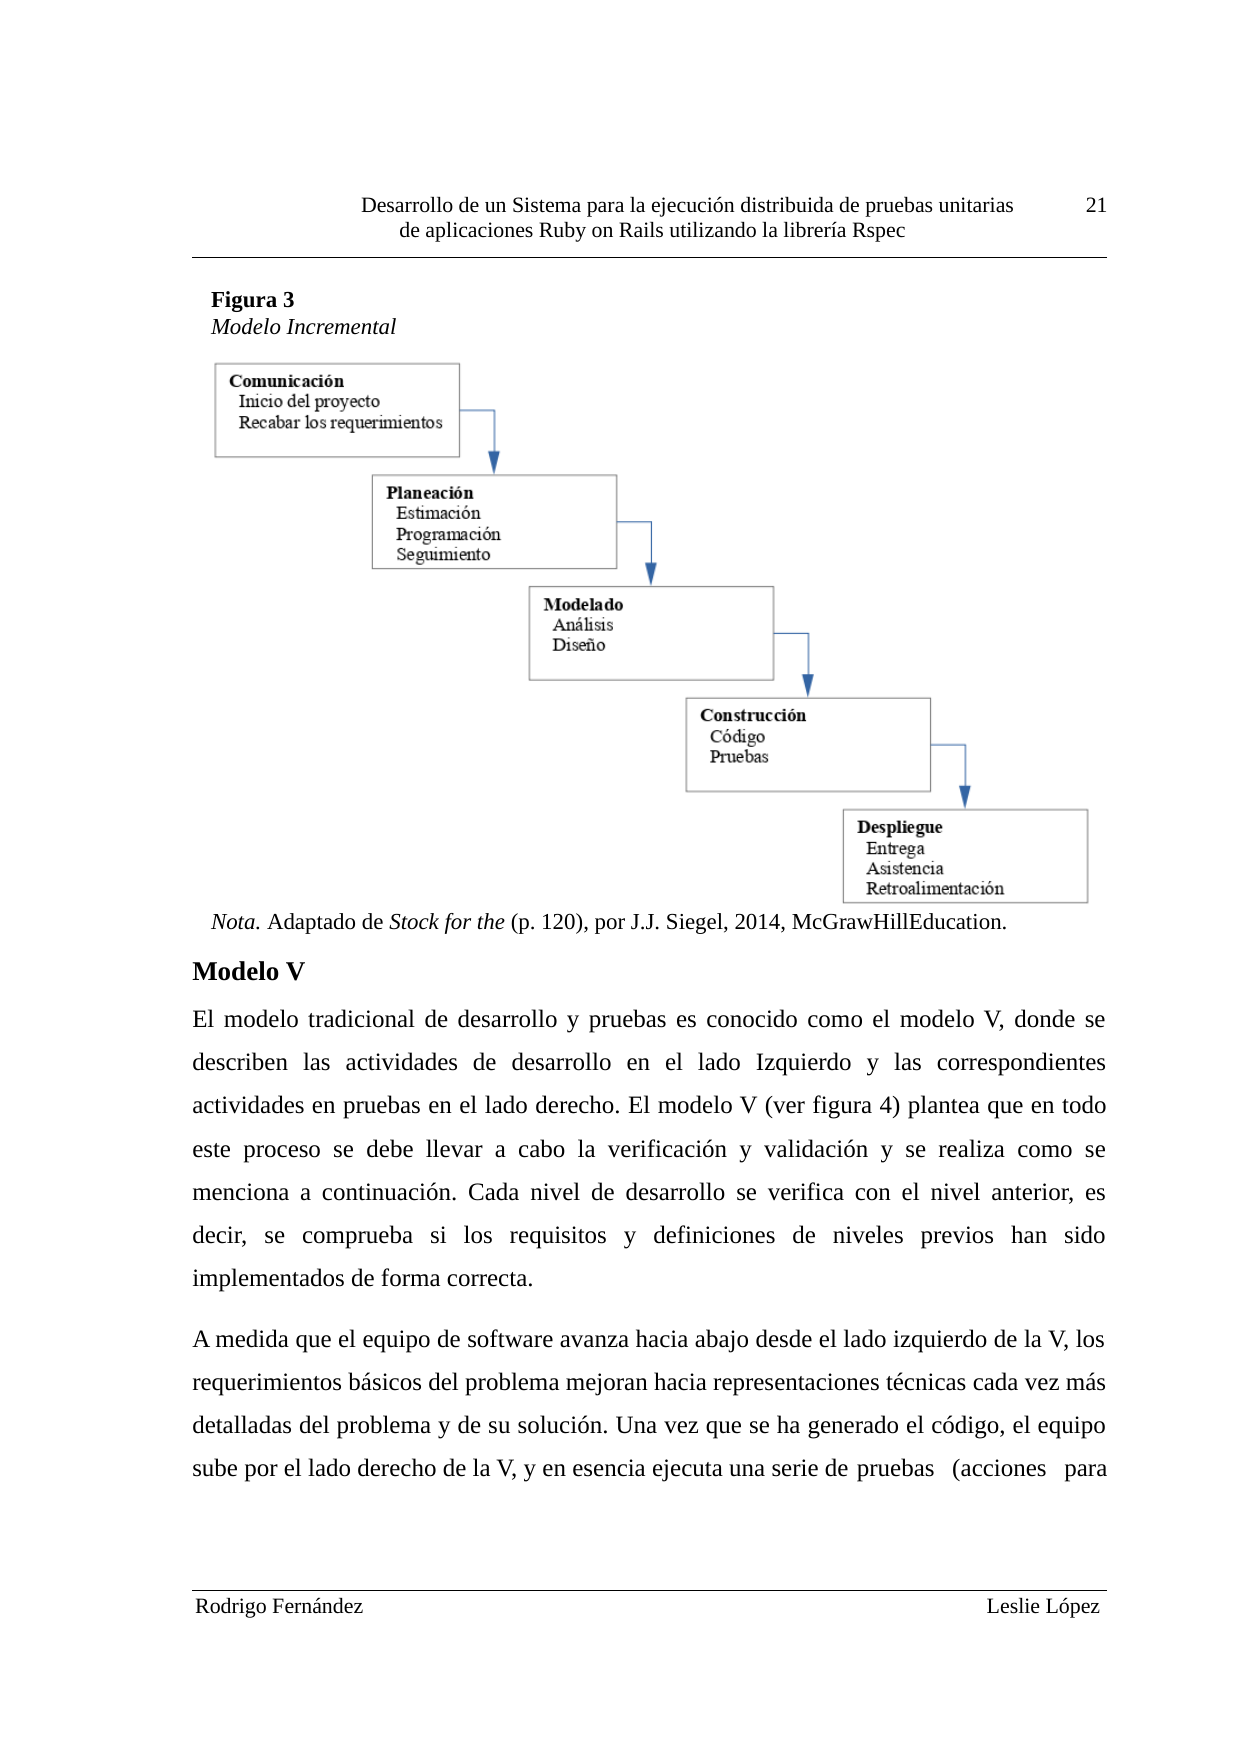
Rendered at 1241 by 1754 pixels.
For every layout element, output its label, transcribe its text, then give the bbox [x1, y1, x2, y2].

text Figura 3 [211, 286, 1092, 313]
text A medida que el equipo de software avanza hacia abajo desde el lado izquierdo de la V, los requerimientos básicos del problema mejoran hacia representaciones técnicas cada vez más detalladas del problema y de su solución. Una vez que se ha generado el código, el equipo sube por el lado derecho de la V, y en esencia ejecuta una serie de pruebas (acciones para [192, 1324, 1107, 1482]
text [211, 339, 1092, 358]
text Modelo Incremental [211, 313, 1092, 339]
picture [210, 358, 1093, 909]
text El modelo tradicional de desarrollo y pruebas es conocido como el modelo V, donde se describen las actividades de desarrollo en el lado Izquierdo y las correspondientes actividades en pruebas en el lado derecho. El modelo V (ver figura 4) plantea que en todo este proceso se debe llevar a cabo la verificación y validación y se realiza como se menciona a continuación. Cada nivel de desarrollo se verifica con el nivel anterior, es decir, se comprueba si los requisitos y definiciones de niveles previos han sido implementados de forma correcta. [192, 1004, 1107, 1292]
text Nota. Adaptado de Stock for the (p. 120), por J.J. Siegel, 2014, McGrawHillEducation. [211, 909, 1092, 935]
text Modelo V [192, 956, 1107, 987]
